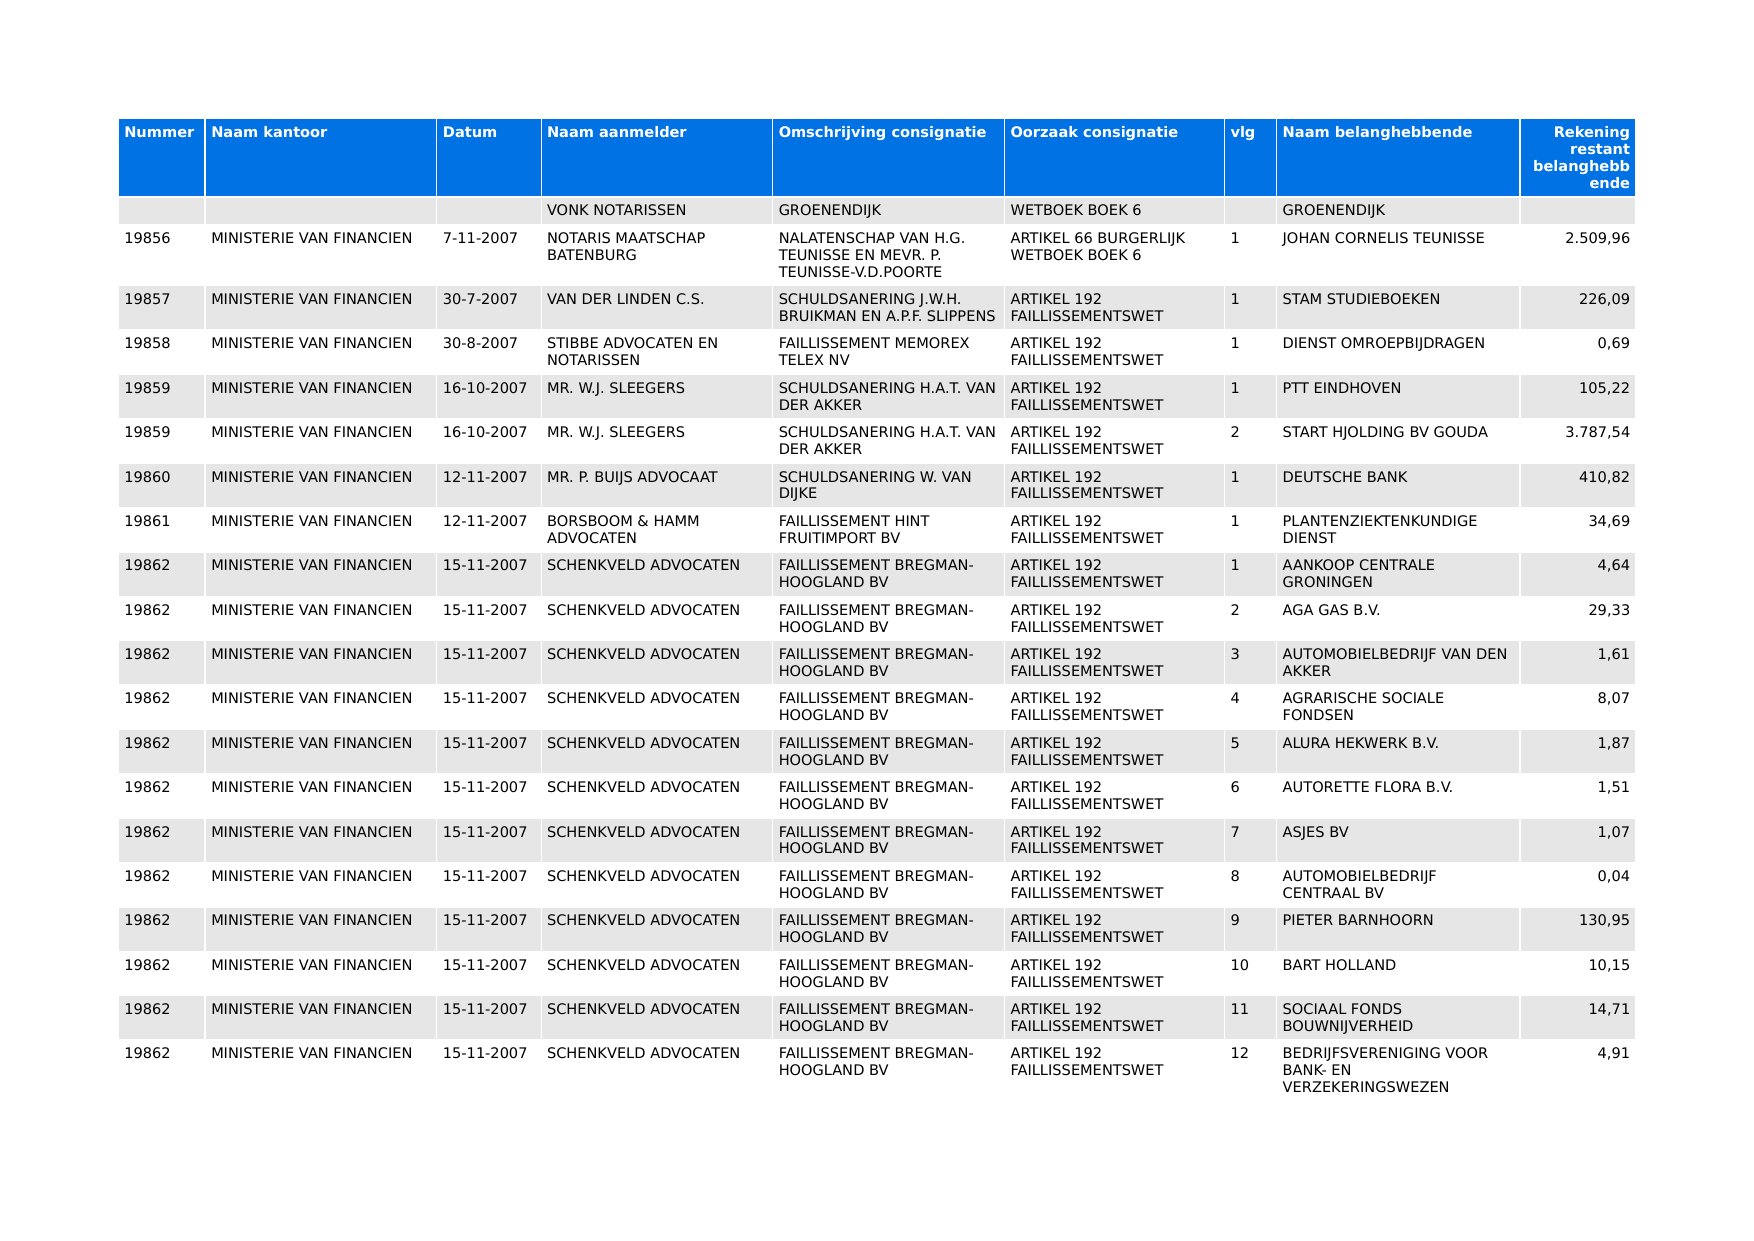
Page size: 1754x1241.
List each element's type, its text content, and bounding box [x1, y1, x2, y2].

table_cell MR. P. BUIJS ADVOCAAT [542, 464, 772, 507]
table_cell MINISTERIE VAN FINANCIEN [206, 774, 436, 818]
table_cell 15-11-2007 [437, 597, 541, 640]
table_cell ARTIKEL 192 FAILLISSEMENTSWET [1005, 996, 1224, 1039]
table_cell 19860 [119, 464, 204, 507]
table_cell 2 [1225, 419, 1276, 463]
table_cell 1,87 [1521, 730, 1635, 773]
table_cell MINISTERIE VAN FINANCIEN [206, 686, 436, 729]
table_cell 19858 [119, 331, 204, 374]
table_cell 15-11-2007 [437, 730, 541, 773]
table_cell SCHENKVELD ADVOCATEN [542, 863, 772, 906]
table_cell MR. W.J. SLEEGERS [542, 375, 772, 418]
table_cell BART HOLLAND [1277, 952, 1519, 995]
table_cell 19862 [119, 641, 204, 684]
table_cell MINISTERIE VAN FINANCIEN [206, 819, 436, 862]
table_cell 4,64 [1521, 553, 1635, 596]
table_cell 19862 [119, 774, 204, 818]
table_cell 15-11-2007 [437, 996, 541, 1039]
table_cell BORSBOOM & HAMM ADVOCATEN [542, 508, 772, 551]
table_cell FAILLISSEMENT BREGMAN-HOOGLAND BV [773, 686, 1004, 729]
table_cell SCHULDSANERING H.A.T. VAN DER AKKER [773, 419, 1004, 463]
table_cell 1 [1225, 331, 1276, 374]
table_cell [119, 198, 204, 224]
table_cell ARTIKEL 192 FAILLISSEMENTSWET [1005, 464, 1224, 507]
table_cell 15-11-2007 [437, 1041, 541, 1101]
table_cell MINISTERIE VAN FINANCIEN [206, 508, 436, 551]
table_cell AGRARISCHE SOCIALE FONDSEN [1277, 686, 1519, 729]
table_header Naam kantoor [206, 119, 436, 196]
table_cell 0,69 [1521, 331, 1635, 374]
table_cell FAILLISSEMENT BREGMAN-HOOGLAND BV [773, 908, 1004, 951]
table_cell 10 [1225, 952, 1276, 995]
table_cell FAILLISSEMENT BREGMAN-HOOGLAND BV [773, 597, 1004, 640]
table_cell AANKOOP CENTRALE GRONINGEN [1277, 553, 1519, 596]
table_cell ARTIKEL 192 FAILLISSEMENTSWET [1005, 375, 1224, 418]
table_cell 19859 [119, 375, 204, 418]
table_cell MINISTERIE VAN FINANCIEN [206, 331, 436, 374]
table_cell 3.787,54 [1521, 419, 1635, 463]
table_cell FAILLISSEMENT MEMOREX TELEX NV [773, 331, 1004, 374]
table_cell MINISTERIE VAN FINANCIEN [206, 641, 436, 684]
table_cell 1 [1225, 553, 1276, 596]
table_cell DIENST OMROEPBIJDRAGEN [1277, 331, 1519, 374]
table_cell MR. W.J. SLEEGERS [542, 419, 772, 463]
table_cell 16-10-2007 [437, 375, 541, 418]
table_cell FAILLISSEMENT BREGMAN-HOOGLAND BV [773, 996, 1004, 1039]
table_cell ARTIKEL 192 FAILLISSEMENTSWET [1005, 641, 1224, 684]
table_cell 14,71 [1521, 996, 1635, 1039]
table_cell AUTORETTE FLORA B.V. [1277, 774, 1519, 818]
table_cell PIETER BARNHOORN [1277, 908, 1519, 951]
table_cell 12-11-2007 [437, 464, 541, 507]
table_cell 19861 [119, 508, 204, 551]
table_cell ARTIKEL 192 FAILLISSEMENTSWET [1005, 730, 1224, 773]
table_cell [206, 198, 436, 224]
table_cell 8,07 [1521, 686, 1635, 729]
table_cell JOHAN CORNELIS TEUNISSE [1277, 225, 1519, 285]
table_cell 5 [1225, 730, 1276, 773]
table_cell 15-11-2007 [437, 952, 541, 995]
table_cell GROENENDIJK [773, 198, 1004, 224]
table_cell MINISTERIE VAN FINANCIEN [206, 863, 436, 906]
table_cell 16-10-2007 [437, 419, 541, 463]
table_cell 30-8-2007 [437, 331, 541, 374]
table_cell 12 [1225, 1041, 1276, 1101]
table_cell 2 [1225, 597, 1276, 640]
table_cell ARTIKEL 192 FAILLISSEMENTSWET [1005, 819, 1224, 862]
table_header vlg [1225, 119, 1276, 196]
table_cell DEUTSCHE BANK [1277, 464, 1519, 507]
table_cell 15-11-2007 [437, 908, 541, 951]
table_cell ASJES BV [1277, 819, 1519, 862]
table_cell WETBOEK BOEK 6 [1005, 198, 1224, 224]
table_cell ARTIKEL 192 FAILLISSEMENTSWET [1005, 863, 1224, 906]
table_cell 19857 [119, 286, 204, 329]
table_cell 19856 [119, 225, 204, 285]
table_header Nummer [119, 119, 204, 196]
table_cell 3 [1225, 641, 1276, 684]
table_cell 1 [1225, 464, 1276, 507]
table_header Rekening restant belanghebbende [1521, 119, 1635, 196]
table_cell 19862 [119, 686, 204, 729]
table_cell ARTIKEL 192 FAILLISSEMENTSWET [1005, 597, 1224, 640]
table_cell 19862 [119, 908, 204, 951]
table_cell ARTIKEL 192 FAILLISSEMENTSWET [1005, 774, 1224, 818]
table_cell 19862 [119, 597, 204, 640]
table_cell VONK NOTARISSEN [542, 198, 772, 224]
table_cell 4,91 [1521, 1041, 1635, 1101]
table_header Oorzaak consignatie [1005, 119, 1224, 196]
table_cell 19862 [119, 730, 204, 773]
table_header Omschrijving consignatie [773, 119, 1004, 196]
table_header Datum [437, 119, 541, 196]
table_cell 1,07 [1521, 819, 1635, 862]
table_cell 8 [1225, 863, 1276, 906]
table_cell FAILLISSEMENT BREGMAN-HOOGLAND BV [773, 1041, 1004, 1101]
table_cell STAM STUDIEBOEKEN [1277, 286, 1519, 329]
table_cell MINISTERIE VAN FINANCIEN [206, 286, 436, 329]
table_cell 29,33 [1521, 597, 1635, 640]
table_cell SCHULDSANERING W. VAN DIJKE [773, 464, 1004, 507]
table_cell 7 [1225, 819, 1276, 862]
table_cell VAN DER LINDEN C.S. [542, 286, 772, 329]
table_cell FAILLISSEMENT BREGMAN-HOOGLAND BV [773, 641, 1004, 684]
table_cell 1 [1225, 508, 1276, 551]
table_cell ARTIKEL 66 BURGERLIJK WETBOEK BOEK 6 [1005, 225, 1224, 285]
table_cell GROENENDIJK [1277, 198, 1519, 224]
table_cell MINISTERIE VAN FINANCIEN [206, 908, 436, 951]
table_cell PTT EINDHOVEN [1277, 375, 1519, 418]
table_cell 9 [1225, 908, 1276, 951]
table_cell ARTIKEL 192 FAILLISSEMENTSWET [1005, 952, 1224, 995]
table_cell ARTIKEL 192 FAILLISSEMENTSWET [1005, 419, 1224, 463]
table_cell 1 [1225, 286, 1276, 329]
table_cell FAILLISSEMENT BREGMAN-HOOGLAND BV [773, 553, 1004, 596]
table_cell ARTIKEL 192 FAILLISSEMENTSWET [1005, 286, 1224, 329]
table_cell MINISTERIE VAN FINANCIEN [206, 419, 436, 463]
table_cell SCHENKVELD ADVOCATEN [542, 553, 772, 596]
table_cell SCHENKVELD ADVOCATEN [542, 730, 772, 773]
table_cell [1225, 198, 1276, 224]
table_cell SCHENKVELD ADVOCATEN [542, 597, 772, 640]
table_cell MINISTERIE VAN FINANCIEN [206, 225, 436, 285]
table_cell 15-11-2007 [437, 774, 541, 818]
table_cell AUTOMOBIELBEDRIJF VAN DEN AKKER [1277, 641, 1519, 684]
table_cell BEDRIJFSVERENIGING VOOR BANK- EN VERZEKERINGSWEZEN [1277, 1041, 1519, 1101]
table_cell NOTARIS MAATSCHAP BATENBURG [542, 225, 772, 285]
table_cell SCHENKVELD ADVOCATEN [542, 952, 772, 995]
table_cell SCHENKVELD ADVOCATEN [542, 774, 772, 818]
table_cell 1 [1225, 225, 1276, 285]
table_cell MINISTERIE VAN FINANCIEN [206, 1041, 436, 1101]
table_cell 11 [1225, 996, 1276, 1039]
table_cell MINISTERIE VAN FINANCIEN [206, 597, 436, 640]
table_cell FAILLISSEMENT BREGMAN-HOOGLAND BV [773, 819, 1004, 862]
table_cell ARTIKEL 192 FAILLISSEMENTSWET [1005, 331, 1224, 374]
table_cell 6 [1225, 774, 1276, 818]
table_cell AGA GAS B.V. [1277, 597, 1519, 640]
table_cell STIBBE ADVOCATEN EN NOTARISSEN [542, 331, 772, 374]
table_cell MINISTERIE VAN FINANCIEN [206, 730, 436, 773]
table_cell FAILLISSEMENT BREGMAN-HOOGLAND BV [773, 774, 1004, 818]
table_header Naam belanghebbende [1277, 119, 1519, 196]
table_cell 2.509,96 [1521, 225, 1635, 285]
table_cell SCHENKVELD ADVOCATEN [542, 686, 772, 729]
table_cell SCHENKVELD ADVOCATEN [542, 908, 772, 951]
table_cell 15-11-2007 [437, 553, 541, 596]
table_cell 0,04 [1521, 863, 1635, 906]
table_cell 19862 [119, 553, 204, 596]
table_cell SCHULDSANERING H.A.T. VAN DER AKKER [773, 375, 1004, 418]
table_cell 30-7-2007 [437, 286, 541, 329]
table_cell SOCIAAL FONDS BOUWNIJVERHEID [1277, 996, 1519, 1039]
table_cell 19862 [119, 863, 204, 906]
table_cell SCHENKVELD ADVOCATEN [542, 1041, 772, 1101]
table_header Naam aanmelder [542, 119, 772, 196]
table_cell ARTIKEL 192 FAILLISSEMENTSWET [1005, 908, 1224, 951]
table_cell 15-11-2007 [437, 686, 541, 729]
table_cell FAILLISSEMENT HINT FRUITIMPORT BV [773, 508, 1004, 551]
table_cell MINISTERIE VAN FINANCIEN [206, 952, 436, 995]
table_cell 19862 [119, 952, 204, 995]
table_cell ARTIKEL 192 FAILLISSEMENTSWET [1005, 553, 1224, 596]
table_cell 15-11-2007 [437, 641, 541, 684]
table_cell 19859 [119, 419, 204, 463]
table_cell ARTIKEL 192 FAILLISSEMENTSWET [1005, 1041, 1224, 1101]
table_cell 1,61 [1521, 641, 1635, 684]
table_cell 15-11-2007 [437, 863, 541, 906]
table_cell SCHENKVELD ADVOCATEN [542, 819, 772, 862]
table_cell ARTIKEL 192 FAILLISSEMENTSWET [1005, 686, 1224, 729]
table_cell 19862 [119, 1041, 204, 1101]
table_cell MINISTERIE VAN FINANCIEN [206, 464, 436, 507]
table_cell 15-11-2007 [437, 819, 541, 862]
table_cell 7-11-2007 [437, 225, 541, 285]
table_cell START HJOLDING BV GOUDA [1277, 419, 1519, 463]
table_cell FAILLISSEMENT BREGMAN-HOOGLAND BV [773, 730, 1004, 773]
table_cell PLANTENZIEKTENKUNDIGE DIENST [1277, 508, 1519, 551]
table_cell 1 [1225, 375, 1276, 418]
table_cell SCHENKVELD ADVOCATEN [542, 641, 772, 684]
table_cell 19862 [119, 996, 204, 1039]
table_cell [437, 198, 541, 224]
table_cell NALATENSCHAP VAN H.G. TEUNISSE EN MEVR. P. TEUNISSE-V.D.POORTE [773, 225, 1004, 285]
table_cell 10,15 [1521, 952, 1635, 995]
table_cell 105,22 [1521, 375, 1635, 418]
table_cell MINISTERIE VAN FINANCIEN [206, 996, 436, 1039]
table_cell 1,51 [1521, 774, 1635, 818]
table_cell [1521, 198, 1635, 224]
table_cell FAILLISSEMENT BREGMAN-HOOGLAND BV [773, 863, 1004, 906]
table_cell 12-11-2007 [437, 508, 541, 551]
table_cell 19862 [119, 819, 204, 862]
table_cell 130,95 [1521, 908, 1635, 951]
table_cell AUTOMOBIELBEDRIJF CENTRAAL BV [1277, 863, 1519, 906]
table_cell ARTIKEL 192 FAILLISSEMENTSWET [1005, 508, 1224, 551]
table_cell FAILLISSEMENT BREGMAN-HOOGLAND BV [773, 952, 1004, 995]
table_cell SCHENKVELD ADVOCATEN [542, 996, 772, 1039]
table_cell 410,82 [1521, 464, 1635, 507]
table_cell ALURA HEKWERK B.V. [1277, 730, 1519, 773]
table_cell MINISTERIE VAN FINANCIEN [206, 553, 436, 596]
table_cell MINISTERIE VAN FINANCIEN [206, 375, 436, 418]
table_cell SCHULDSANERING J.W.H. BRUIKMAN EN A.P.F. SLIPPENS [773, 286, 1004, 329]
table_cell 34,69 [1521, 508, 1635, 551]
table_cell 226,09 [1521, 286, 1635, 329]
table_cell 4 [1225, 686, 1276, 729]
